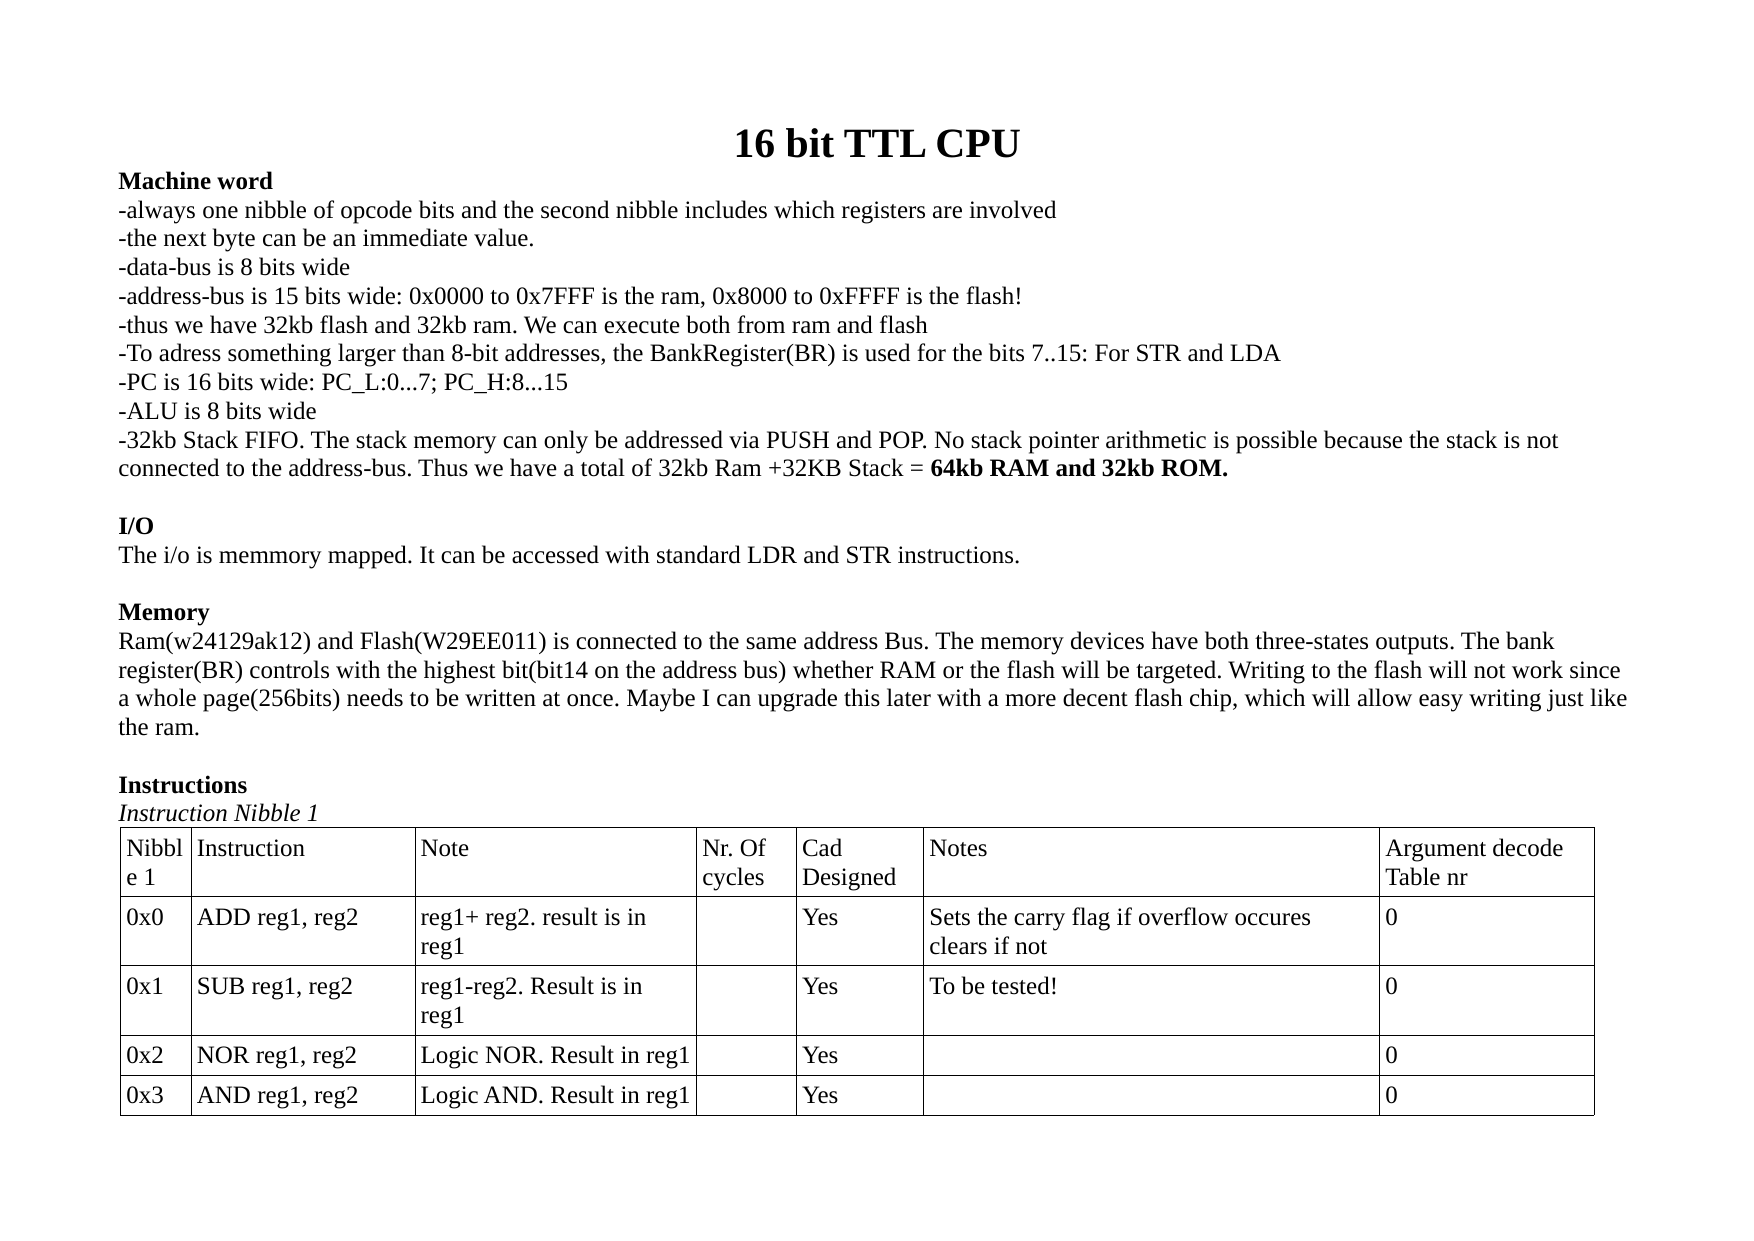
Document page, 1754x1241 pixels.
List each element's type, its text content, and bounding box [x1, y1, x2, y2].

table_cell [697, 1076, 796, 1115]
text Instructions [118, 770, 1636, 798]
table_cell 0 [1380, 1076, 1594, 1115]
table_cell [697, 897, 796, 965]
text Ram(w24129ak12) and Flash(W29EE011) is connected to the same address Bus. The memory devices have both three-states outputs. The bank register(BR) controls with the highest bit(bit14 on the address bus) whether RAM or the flash will be targeted. Writing to the flash will not work since a whole page(256bits) needs to be written at once. Maybe I can upgrade this later with a more decent flash chip, which will allow easy writing just like the ram. [118, 626, 1636, 741]
table_cell reg1+ reg2. result is in reg1 [416, 897, 696, 965]
table_cell NOR reg1, reg2 [192, 1036, 415, 1075]
text -PC is 16 bits wide: PC_L:0...7; PC_H:8...15 [118, 367, 1636, 396]
table_header Note [416, 828, 696, 896]
table_cell [924, 1076, 1379, 1115]
text -always one nibble of opcode bits and the second nibble includes which registers are involved [118, 195, 1636, 223]
table_cell SUB reg1, reg2 [192, 966, 415, 1034]
table_cell Logic AND. Result in reg1 [416, 1076, 696, 1115]
text -address-bus is 15 bits wide: 0x0000 to 0x7FFF is the ram, 0x8000 to 0xFFFF is the flash! [118, 281, 1636, 310]
text Memory [118, 597, 1636, 626]
table_cell 0x3 [121, 1076, 191, 1115]
text Machine word [118, 166, 1636, 195]
table_header Argument decode Table nr [1380, 828, 1594, 896]
table_cell To be tested! [924, 966, 1379, 1034]
table_cell Sets the carry flag if overflow occures clears if not [924, 897, 1379, 965]
text -data-bus is 8 bits wide [118, 252, 1636, 281]
text 16 bit TTL CPU [118, 118, 1636, 166]
text I/O [118, 511, 1636, 540]
text Instruction Nibble 1 [118, 798, 1636, 827]
table_header Nibble 1 [121, 828, 191, 896]
table_header Instruction [192, 828, 415, 896]
table_header Nr. Of cycles [697, 828, 796, 896]
table_cell reg1-reg2. Result is in reg1 [416, 966, 696, 1034]
table_cell Yes [797, 1036, 923, 1075]
text -32kb Stack FIFO. The stack memory can only be addressed via PUSH and POP. No stack pointer arithmetic is possible because the stack is not connected to the address-bus. Thus we have a total of 32kb Ram +32KB Stack = 64kb RAM and 32kb ROM. [118, 425, 1636, 482]
table_cell ADD reg1, reg2 [192, 897, 415, 965]
table_cell Yes [797, 966, 923, 1034]
table_cell 0x2 [121, 1036, 191, 1075]
table_cell 0 [1380, 1036, 1594, 1075]
table_cell Yes [797, 1076, 923, 1115]
table_cell 0 [1380, 897, 1594, 965]
table_cell Logic NOR. Result in reg1 [416, 1036, 696, 1075]
table_cell Yes [797, 897, 923, 965]
table_cell 0 [1380, 966, 1594, 1034]
table_cell [924, 1036, 1379, 1075]
table_header Cad Designed [797, 828, 923, 896]
table_cell [697, 966, 796, 1034]
text The i/o is memmory mapped. It can be accessed with standard LDR and STR instructions. [118, 540, 1636, 568]
table_cell 0x0 [121, 897, 191, 965]
text -the next byte can be an immediate value. [118, 223, 1636, 252]
table_cell [697, 1036, 796, 1075]
table_header Notes [924, 828, 1379, 896]
text -thus we have 32kb flash and 32kb ram. We can execute both from ram and flash [118, 310, 1636, 338]
text -To adress something larger than 8-bit addresses, the BankRegister(BR) is used for the bits 7..15: For STR and LDA [118, 338, 1636, 367]
table_cell 0x1 [121, 966, 191, 1034]
text -ALU is 8 bits wide [118, 396, 1636, 425]
table_cell AND reg1, reg2 [192, 1076, 415, 1115]
